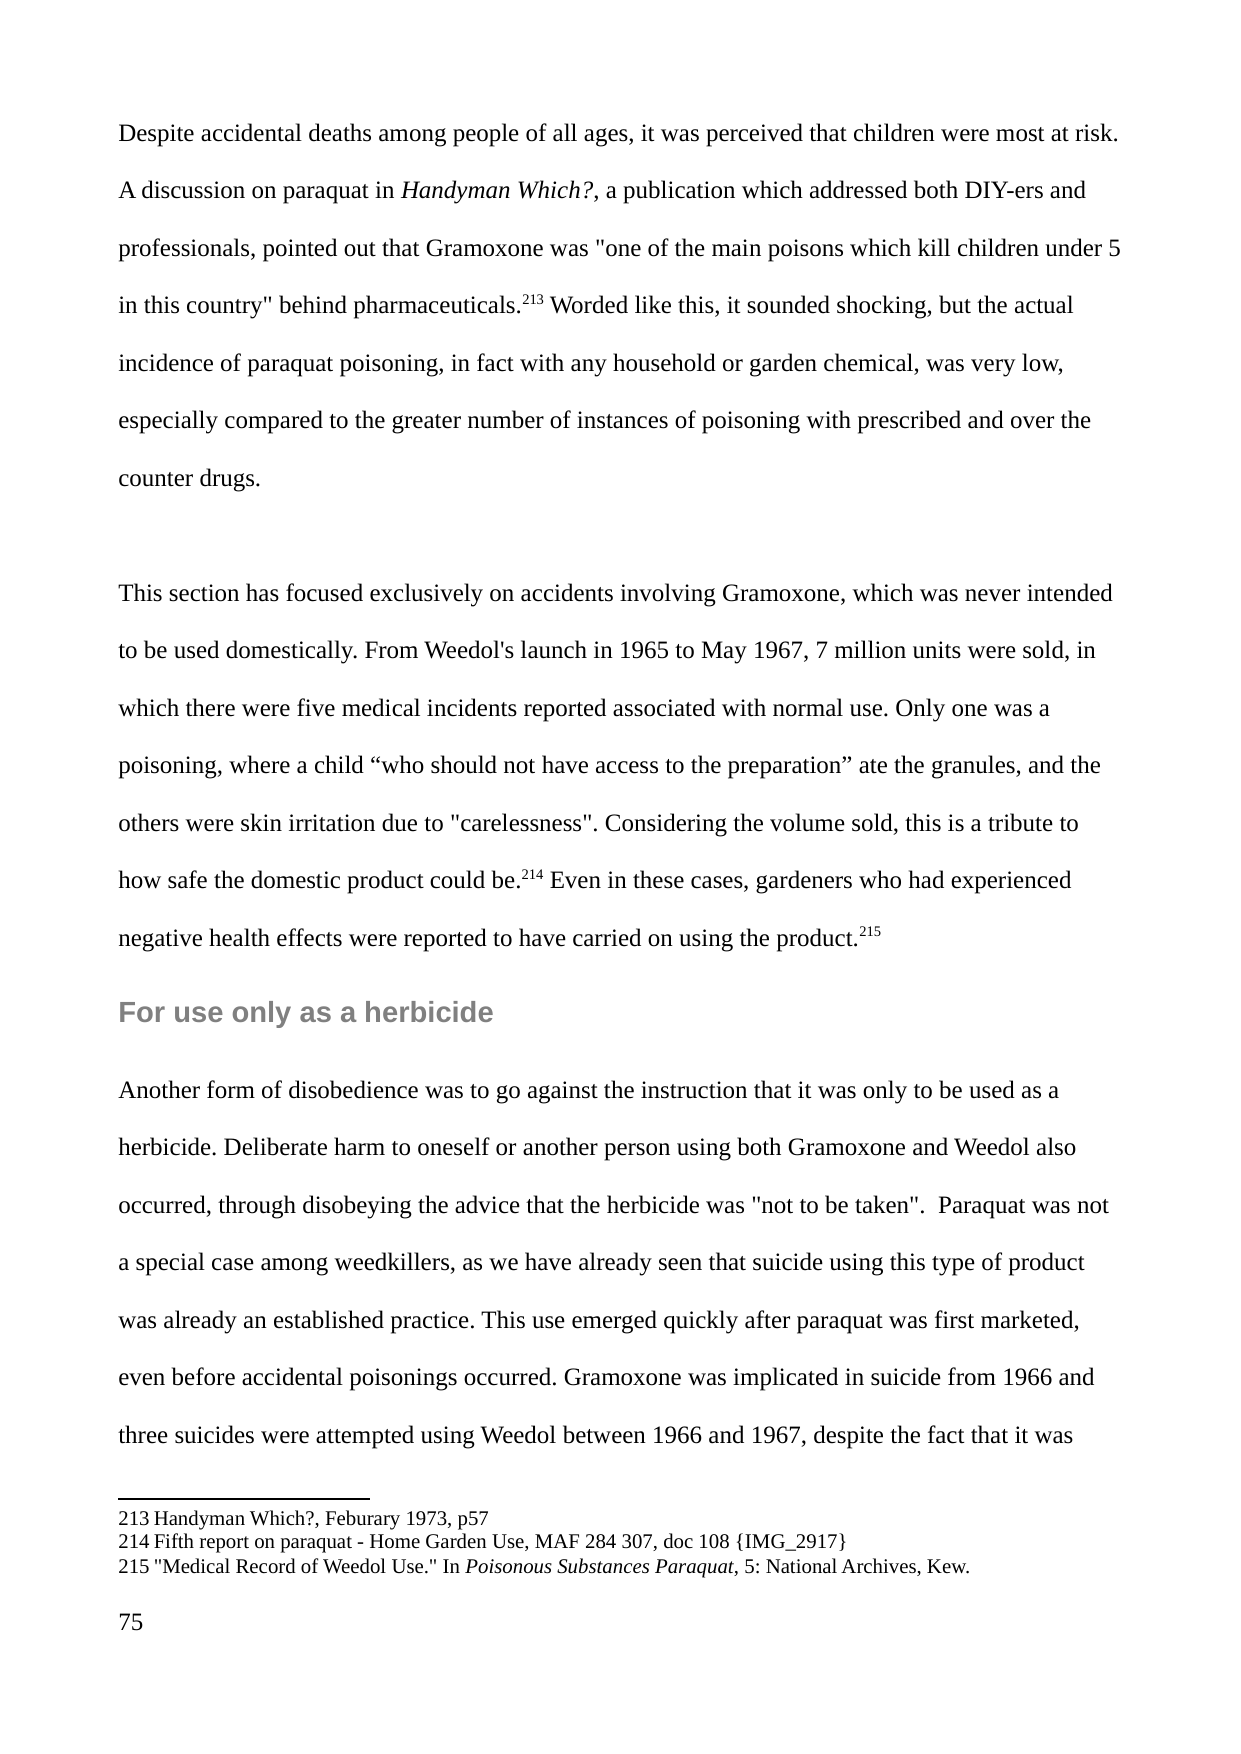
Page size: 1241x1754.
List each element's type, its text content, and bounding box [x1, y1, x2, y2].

text "Medical Record of Weedol Use." In Poisonous Substances Paraquat, 5: National Archives, Kew. [118, 1553, 1122, 1578]
subtitle For use only as a herbicide [118, 995, 1122, 1029]
text Despite accidental deaths among people of all ages, it was perceived that children were most at risk. A discussion on paraquat in Handyman Which?, a publication which addressed both DIY-ers and professionals, pointed out that Gramoxone was "one of the main poisons which kill children under 5 in this country" behind pharmaceuticals. Worded like this, it sounded shocking, but the actual incidence of paraquat poisoning, in fact with any household or garden chemical, was very low, especially compared to the greater number of instances of poisoning with prescribed and over the counter drugs. [118, 118, 1122, 492]
text Fifth report on paraquat - Home Garden Use, MAF 284 307, doc 108 {IMG_2917} [118, 1529, 1122, 1553]
text This section has focused exclusively on accidents involving Gramoxone, which was never intended to be used domestically. From Weedol's launch in 1965 to May 1967, 7 million units were sold, in which there were five medical incidents reported associated with normal use. Only one was a poisoning, where a child “who should not have access to the preparation” ate the granules, and the others were skin irritation due to "carelessness". Considering the volume sold, this is a tribute to how safe the domestic product could be. Even in these cases, gardeners who had experienced negative health effects were reported to have carried on using the product. [118, 578, 1122, 952]
text Another form of disobedience was to go against the instruction that it was only to be used as a herbicide. Deliberate harm to oneself or another person using both Gramoxone and Weedol also occurred, through disobeying the advice that the herbicide was "not to be taken". Paraquat was not a special case among weedkillers, as we have already seen that suicide using this type of product was already an established practice. This use emerged quickly after paraquat was first marketed, even before accidental poisonings occurred. Gramoxone was implicated in suicide from 1966 and three suicides were attempted using Weedol between 1966 and 1967, despite the fact that it was [118, 1075, 1122, 1448]
text Handyman Which?, Feburary 1973, p57 [118, 1505, 1122, 1529]
